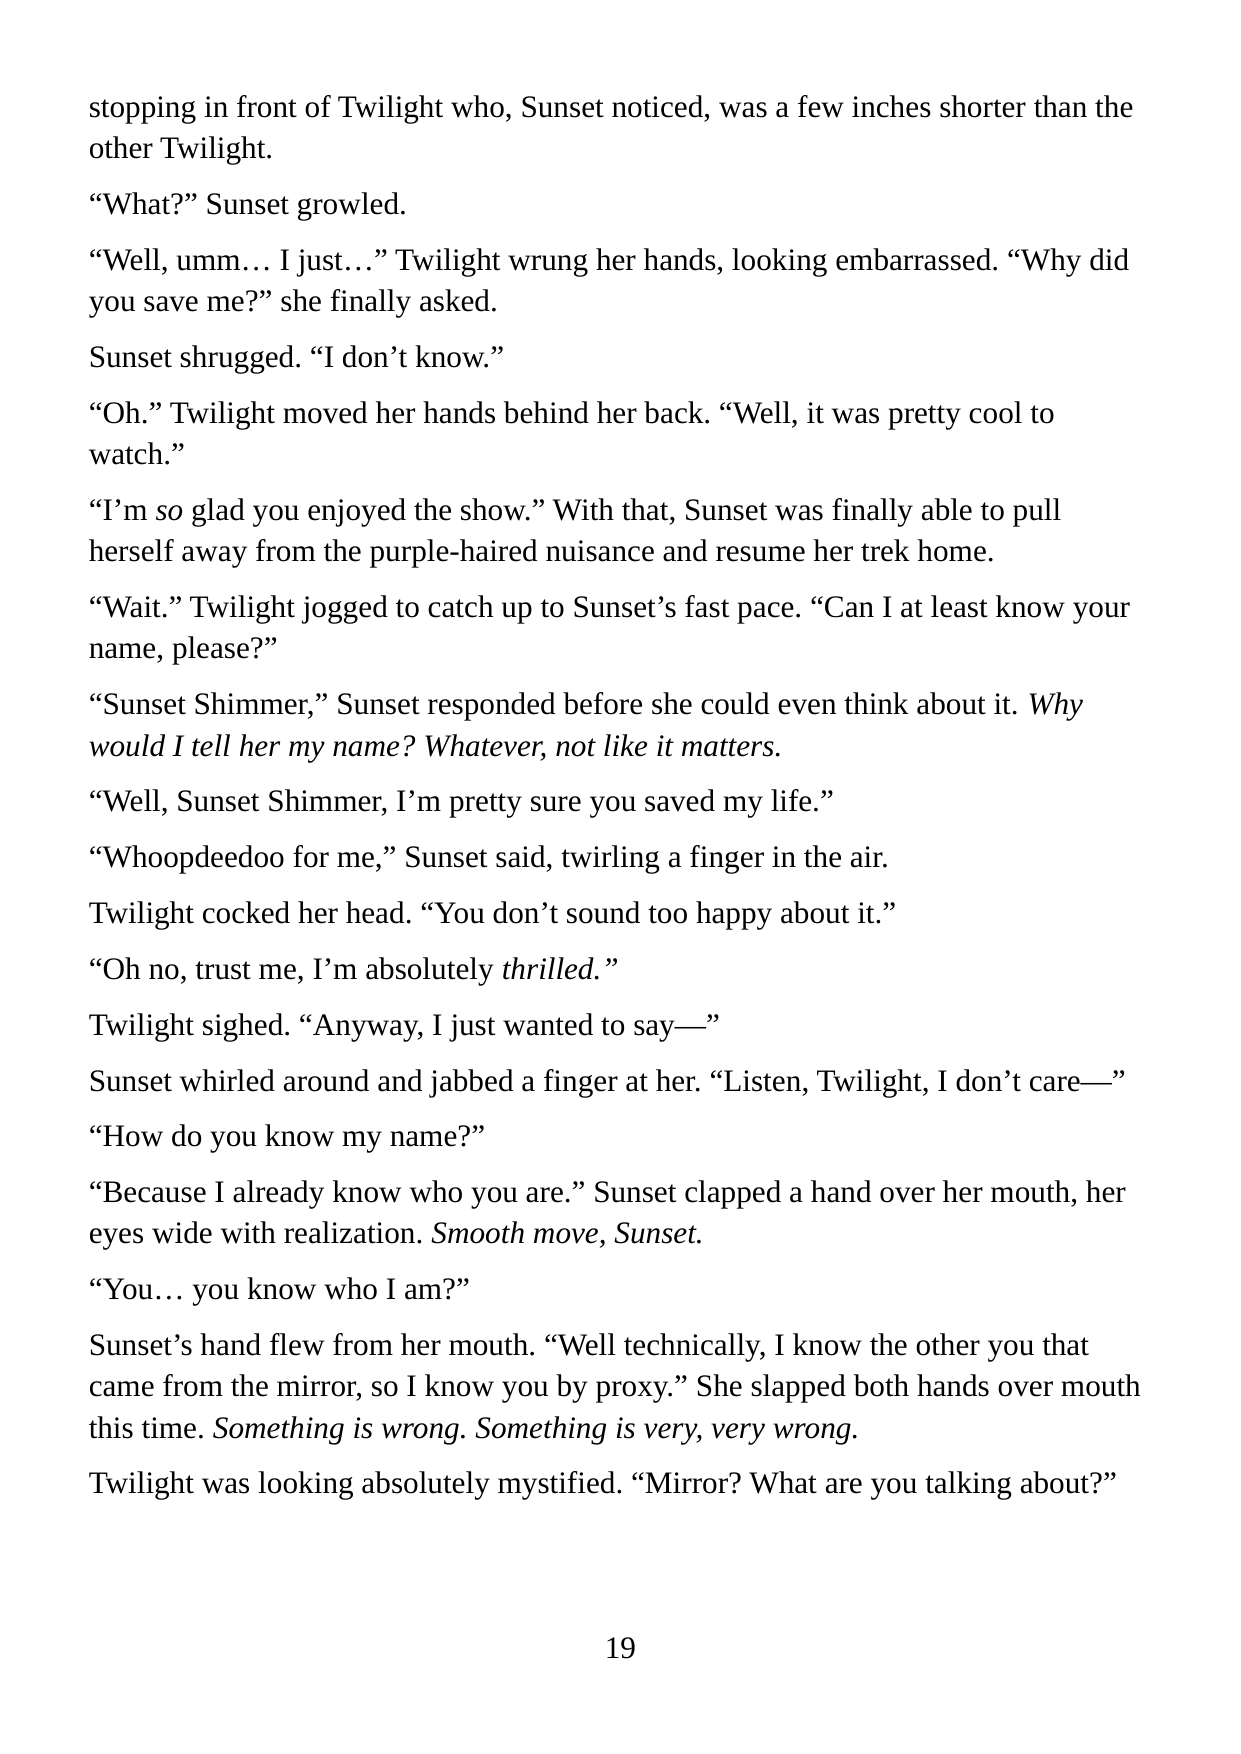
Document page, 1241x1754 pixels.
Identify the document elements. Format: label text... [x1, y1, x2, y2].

text “What?” Sunset growled. [88, 186, 1152, 222]
text “Wait.” Twilight jogged to catch up to Sunset’s fast pace. “Can I at least know your name, please?” [88, 588, 1152, 666]
text Sunset shrugged. “I don’t know.” [88, 338, 1152, 374]
text “How do you know my name?” [88, 1118, 1152, 1154]
text “You… you know who I am?” [88, 1271, 1152, 1307]
text “Sunset Shimmer,” Sunset responded before she could even think about it. Why would I tell her my name? Whatever, not like it matters. [88, 686, 1152, 763]
text “Well, umm… I just…” Twilight wrung her hands, looking embarrassed. “Why did you save me?” she finally asked. [88, 241, 1152, 319]
text “Whoopdeedoo for me,” Sunset said, twirling a finger in the air. [88, 838, 1152, 874]
text Twilight sighed. “Anyway, I just wanted to say—” [88, 1006, 1152, 1042]
text stopping in front of Twilight who, Sunset noticed, was a few inches shorter than the other Twilight. [88, 88, 1152, 166]
text “Well, Sunset Shimmer, I’m pretty sure you saved my life.” [88, 783, 1152, 819]
text “Oh.” Twilight moved her hands behind her back. “Well, it was pretty cool to watch.” [88, 394, 1152, 472]
text Sunset’s hand flew from her mouth. “Well technically, I know the other you that came from the mirror, so I know you by proxy.” She slapped both hands over mouth this time. Something is wrong. Something is very, very wrong. [88, 1326, 1152, 1445]
text Sunset whirled around and jabbed a finger at her. “Listen, Twilight, I don’t care—” [88, 1062, 1152, 1098]
text “I’m so glad you enjoyed the show.” With that, Sunset was finally able to pull herself away from the purple-haired nuisance and resume her trek home. [88, 491, 1152, 569]
text Twilight was looking absolutely mystified. “Mirror? What are you talking about?” [88, 1465, 1152, 1501]
text “Because I already know who you are.” Sunset clapped a hand over her mouth, her eyes wide with realization. Smooth move, Sunset. [88, 1173, 1152, 1251]
text “Oh no, trust me, I’m absolutely thrilled.” [88, 950, 1152, 986]
text Twilight cocked her head. “You don’t sound too happy about it.” [88, 894, 1152, 930]
